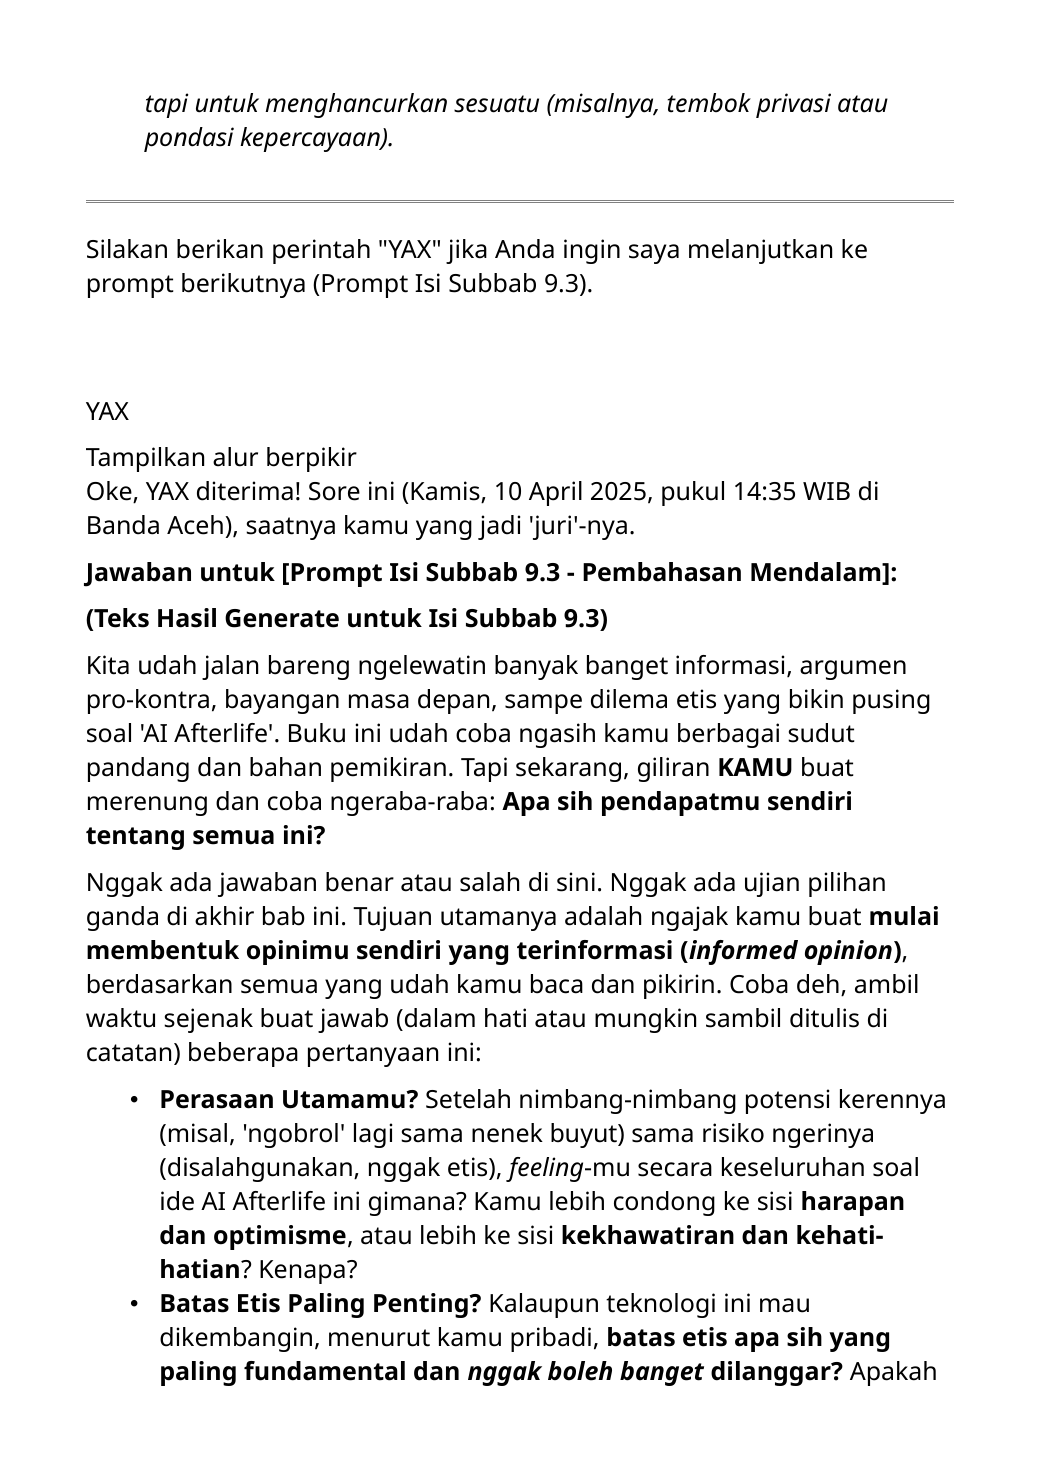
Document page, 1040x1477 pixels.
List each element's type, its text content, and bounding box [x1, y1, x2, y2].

text tapi untuk menghancurkan sesuatu (misalnya, tembok privasi atau pondasi kepercayaan). [144, 86, 895, 154]
text YAX [86, 393, 954, 427]
text Kita udah jalan bareng ngelewatin banyak banget informasi, argumen pro-kontra, bayangan masa depan, sampe dilema etis yang bikin pusing soal 'AI Afterlife'. Buku ini udah coba ngasih kamu berbagai sudut pandang dan bahan pemikiran. Tapi sekarang, giliran KAMU buat merenung dan coba ngeraba-raba: Apa sih pendapatmu sendiri tentang semua ini? [86, 648, 954, 852]
text Oke, YAX diterima! Sore ini (Kamis, 10 April 2025, pukul 14:35 WIB di Banda Aceh), saatnya kamu yang jadi 'juri'-nya. [86, 474, 954, 542]
text Tampilkan alur berpikir [86, 440, 954, 474]
list Perasaan Utamamu? Setelah nimbang-nimbang potensi kerennya (misal, 'ngobrol' lagi sama nenek buyut) sama risiko ngerinya (disalahgunakan, nggak etis), feeling-mu secara keseluruhan soal ide AI Afterlife ini gimana? Kamu lebih condong ke sisi harapan dan optimisme, atau lebih ke sisi kekhawatiran dan kehati-hatian? Kenapa? [130, 1081, 954, 1286]
text (Teks Hasil Generate untuk Isi Subbab 9.3) [86, 601, 954, 635]
list Batas Etis Paling Penting? Kalaupun teknologi ini mau dikembangin, menurut kamu pribadi, batas etis apa sih yang paling fundamental dan nggak boleh banget dilanggar? Apakah [130, 1286, 954, 1388]
text Jawaban untuk [Prompt Isi Subbab 9.3 - Pembahasan Mendalam]: [86, 554, 954, 588]
text Silakan berikan perintah "YAX" jika Anda ingin saya melanjutkan ke prompt berikutnya (Prompt Isi Subbab 9.3). [86, 232, 954, 300]
text Nggak ada jawaban benar atau salah di sini. Nggak ada ujian pilihan ganda di akhir bab ini. Tujuan utamanya adalah ngajak kamu buat mulai membentuk opinimu sendiri yang terinformasi (informed opinion), berdasarkan semua yang udah kamu baca dan pikirin. Coba deh, ambil waktu sejenak buat jawab (dalam hati atau mungkin sambil ditulis di catatan) beberapa pertanyaan ini: [86, 864, 954, 1069]
